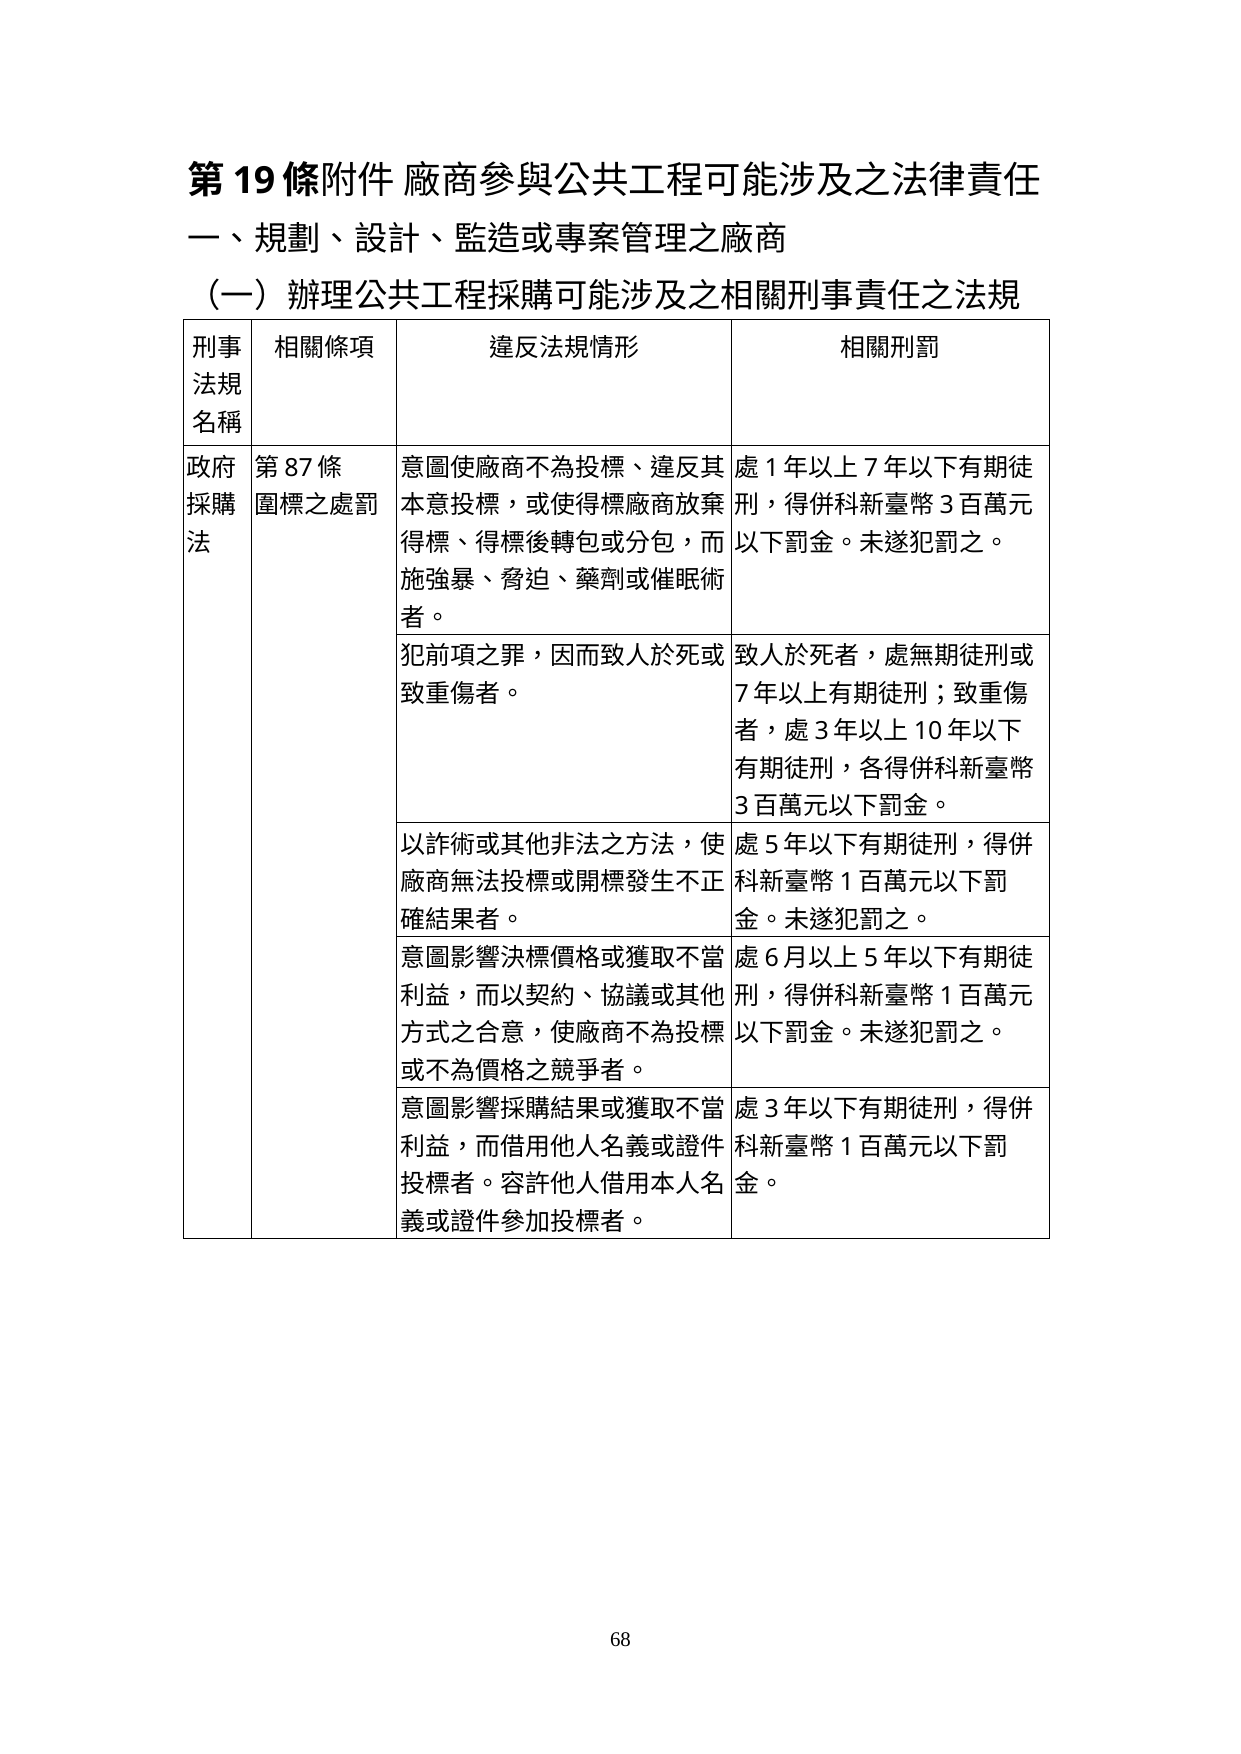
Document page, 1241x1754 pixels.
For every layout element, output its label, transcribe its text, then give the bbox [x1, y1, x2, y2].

text 一、規劃、設計、監造或專案管理之廠商 [187, 204, 1053, 262]
table_cell 第87條 圍標之處罰 [252, 446, 396, 1238]
table_header 相關條項 [252, 320, 396, 445]
table_cell 犯前項之罪，因而致人於死或致重傷者。 [397, 635, 731, 822]
table_cell 政府採購法 [184, 446, 251, 1238]
table_cell 意圖影響採購結果或獲取不當利益，而借用他人名義或證件投標者。容許他人借用本人名義或證件參加投標者。 [397, 1088, 731, 1238]
table_header 刑事法規名稱 [184, 320, 251, 445]
text （一）辦理公共工程採購可能涉及之相關刑事責任之法規 [187, 262, 1053, 319]
table_cell 意圖使廠商不為投標、違反其本意投標，或使得標廠商放棄得標、得標後轉包或分包，而施強暴、脅迫、藥劑或催眠術者。 [397, 446, 731, 634]
table_cell 處1年以上7年以下有期徒刑，得併科新臺幣3百萬元以下罰金。未遂犯罰之。 [732, 446, 1049, 634]
table_cell 致人於死者，處無期徒刑或7年以上有期徒刑；致重傷者，處3年以上10年以下有期徒刑，各得併科新臺幣3百萬元以下罰金。 [732, 635, 1049, 822]
table_header 違反法規情形 [397, 320, 731, 445]
text 第19條附件 廠商參與公共工程可能涉及之法律責任 [187, 150, 1053, 204]
table_cell 處5年以下有期徒刑，得併科新臺幣1百萬元以下罰金。未遂犯罰之。 [732, 823, 1049, 936]
table_cell 意圖影響決標價格或獲取不當利益，而以契約、協議或其他方式之合意，使廠商不為投標或不為價格之競爭者。 [397, 937, 731, 1087]
table_header 相關刑罰 [732, 320, 1049, 445]
table_cell 處3年以下有期徒刑，得併科新臺幣1百萬元以下罰金。 [732, 1088, 1049, 1238]
table_cell 處6月以上5年以下有期徒刑，得併科新臺幣1百萬元以下罰金。未遂犯罰之。 [732, 937, 1049, 1087]
table_cell 以詐術或其他非法之方法，使廠商無法投標或開標發生不正確結果者。 [397, 823, 731, 936]
